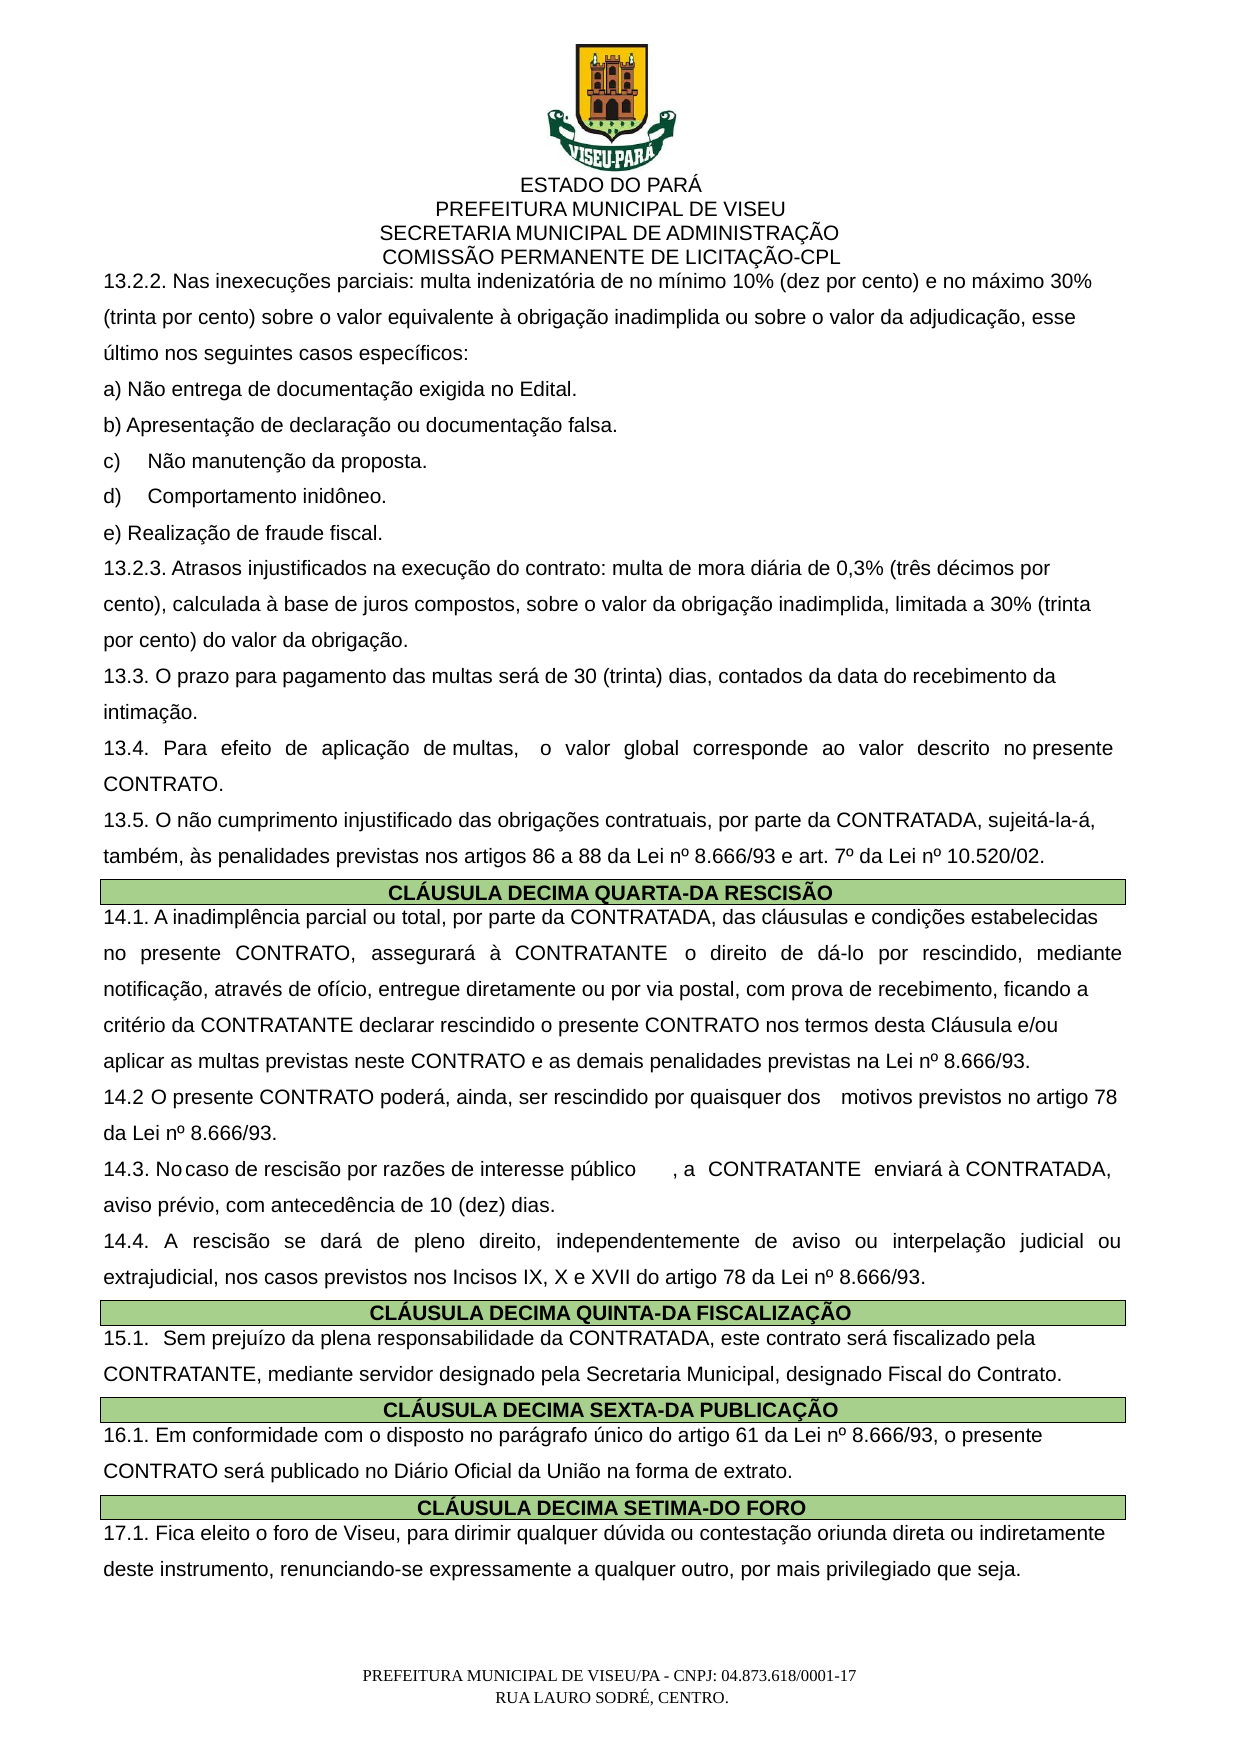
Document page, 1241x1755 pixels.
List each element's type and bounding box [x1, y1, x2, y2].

picture [547, 44, 677, 172]
